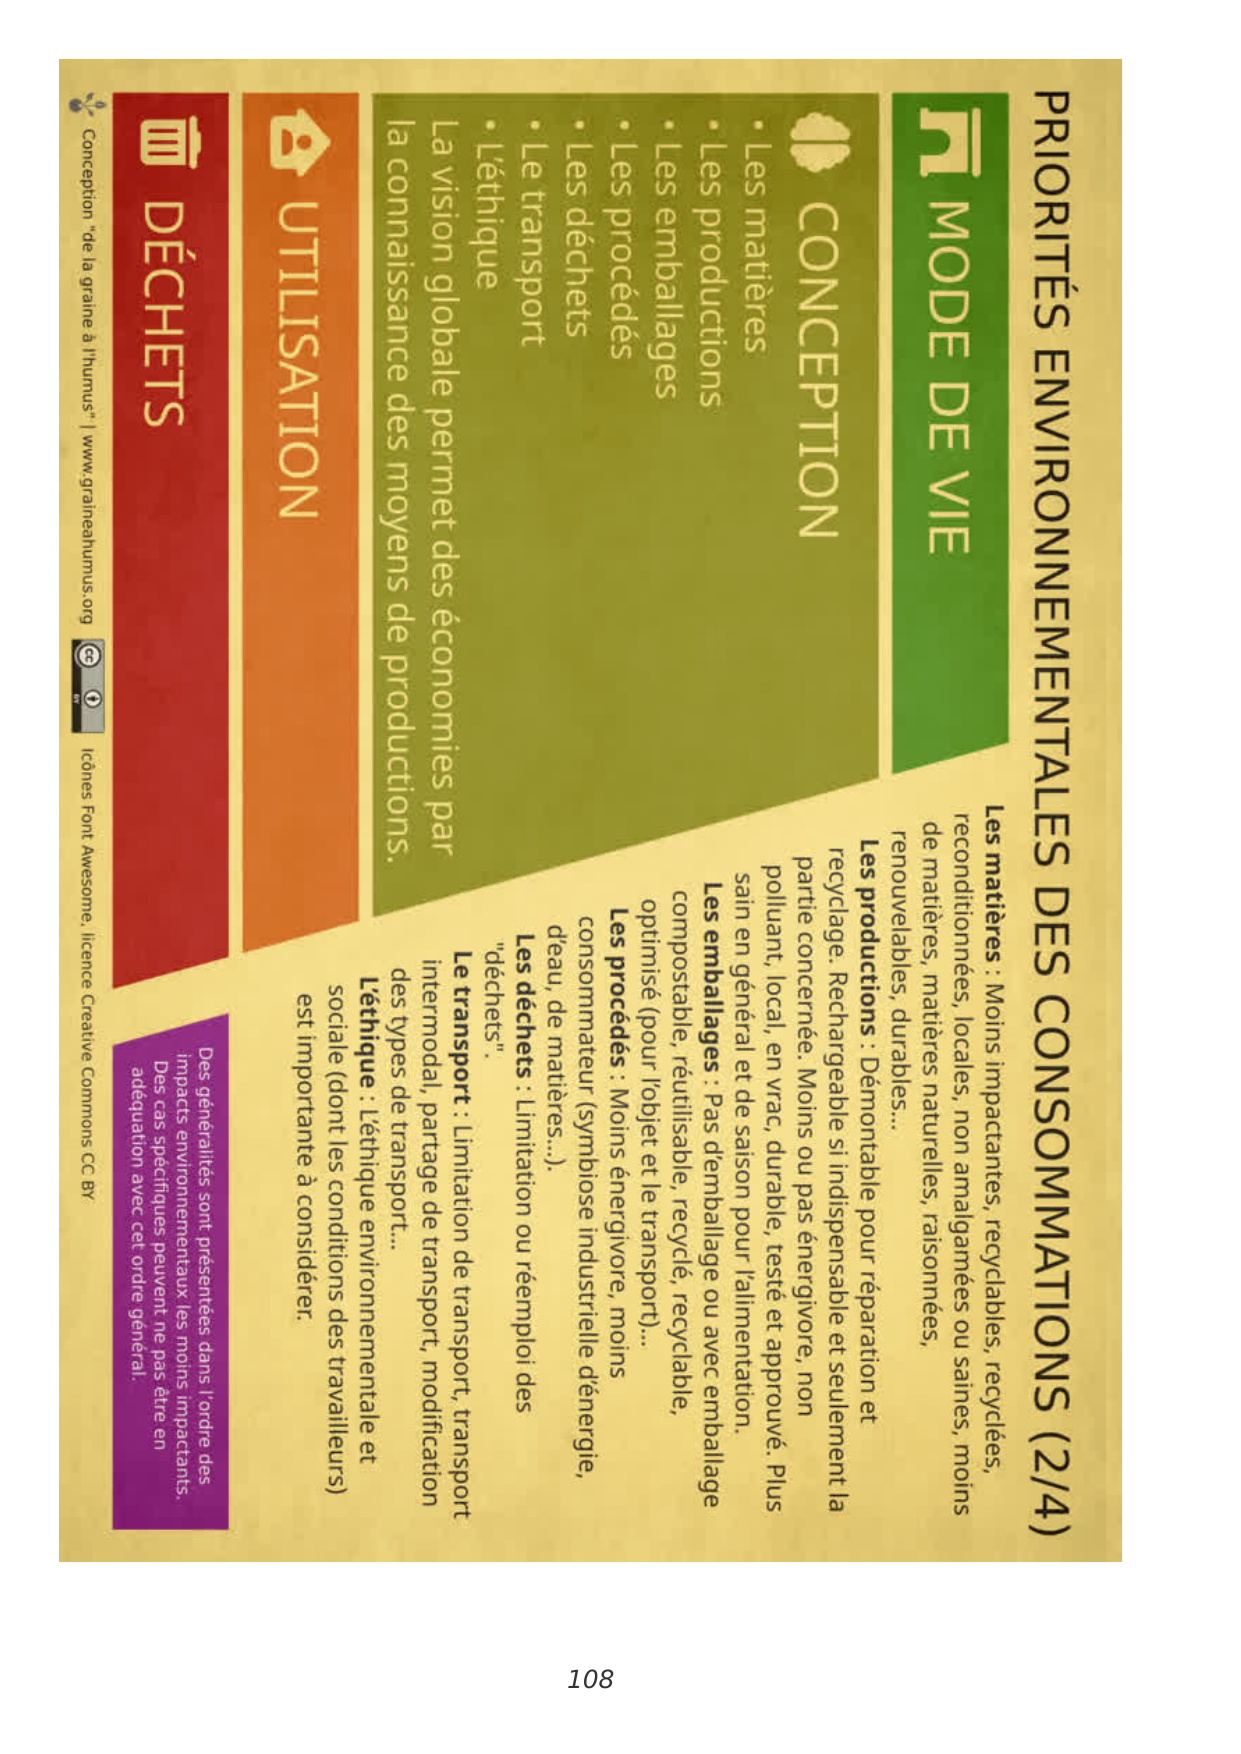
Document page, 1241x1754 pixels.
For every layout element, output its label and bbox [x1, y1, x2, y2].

picture [59, 59, 1123, 1562]
